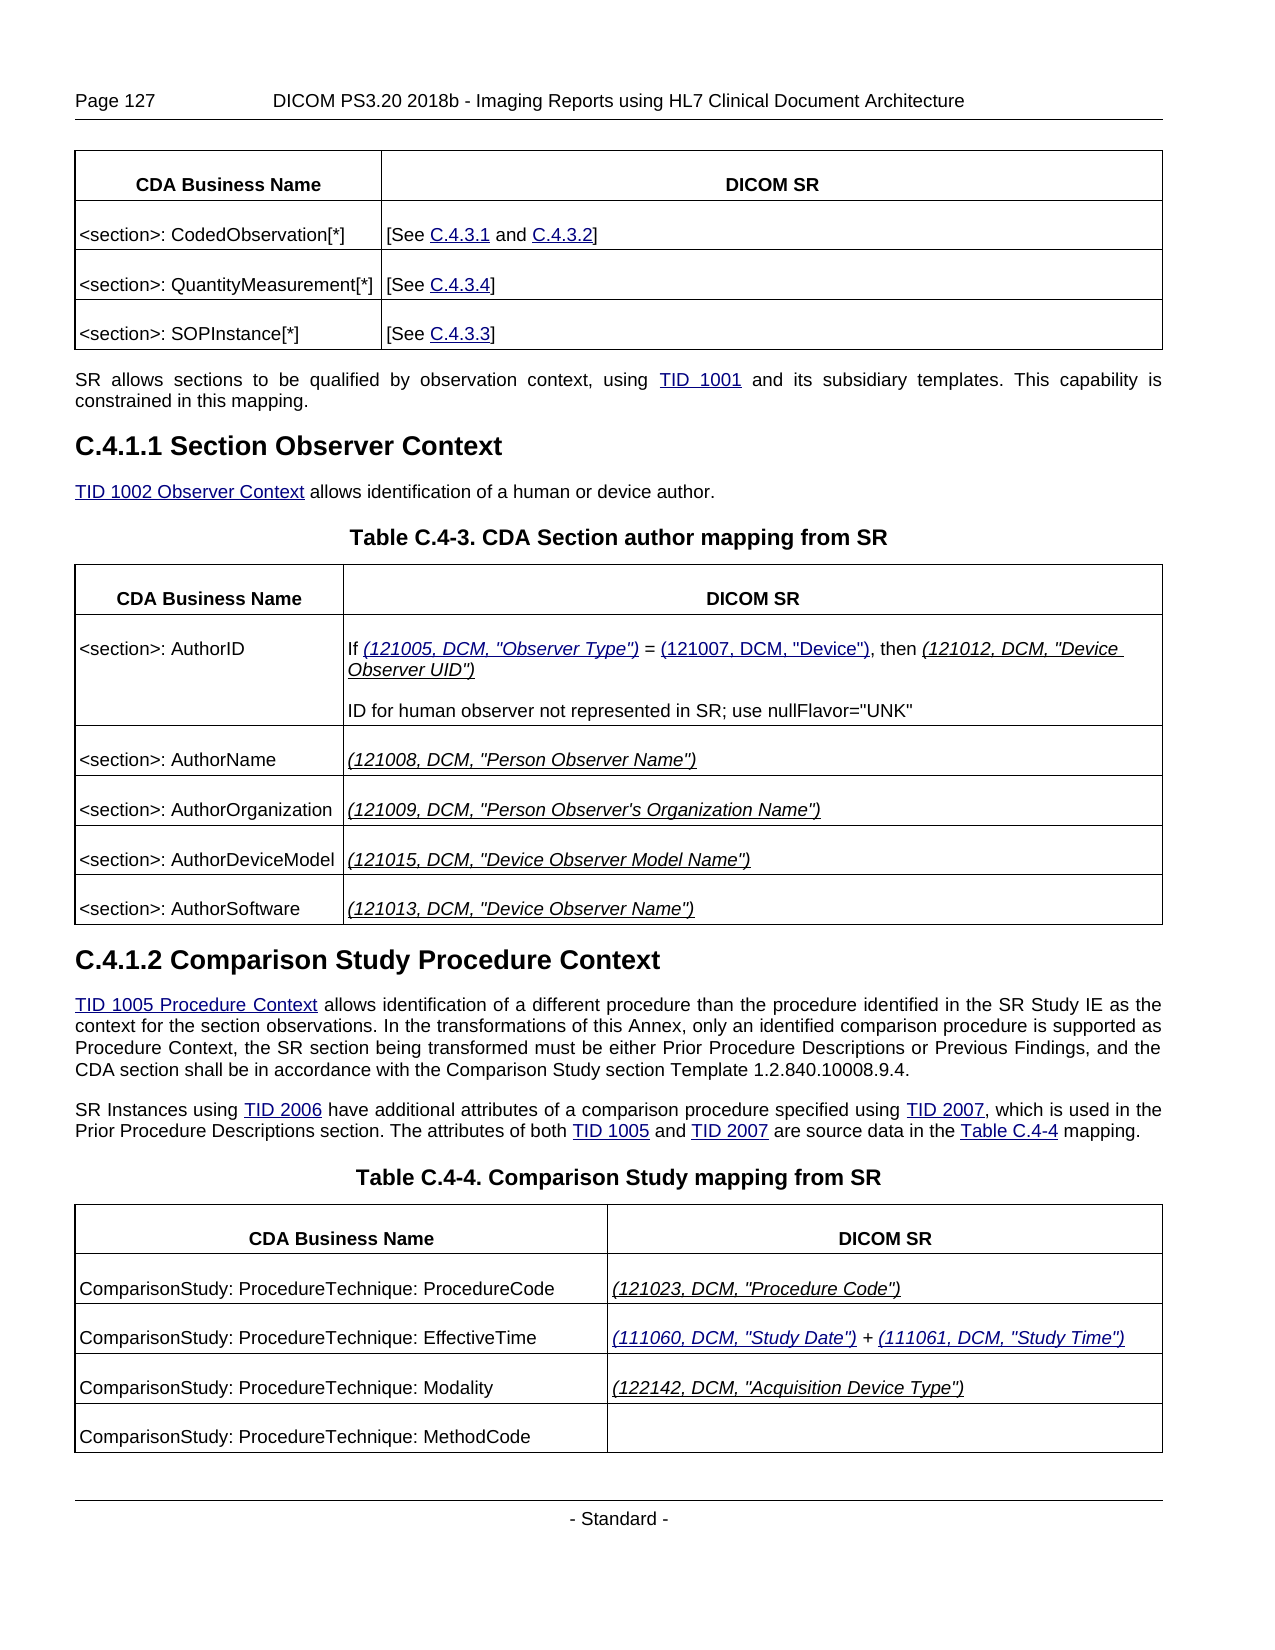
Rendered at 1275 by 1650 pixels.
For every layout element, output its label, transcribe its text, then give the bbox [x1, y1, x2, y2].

table_cell <section>: AuthorSoftware [76, 875, 343, 924]
table_cell If (121005, DCM, "Observer Type") = (121007, DCM, "Device"), then (121012, DCM, "Device Observer UID") ID for human observer not represented in SR; use nullFlavor="UNK" [344, 615, 1162, 725]
text C.4.1.2 Comparison Study Procedure Context [75, 944, 1162, 975]
text C.4.1.1 Section Observer Context [75, 430, 1162, 462]
text TID 1002 Observer Context allows identification of a human or device author. [75, 480, 1162, 502]
table_cell ComparisonStudy: ProcedureTechnique: EffectiveTime [76, 1304, 607, 1353]
text SR allows sections to be qualified by observation context, using TID 1001 and its subsidiary templates. This capability is constrained in this mapping. [75, 368, 1162, 412]
table_cell <section>: SOPInstance[*] [76, 300, 381, 349]
table_cell (121009, DCM, "Person Observer's Organization Name") [344, 776, 1162, 824]
table_cell (121023, DCM, "Procedure Code") [608, 1254, 1162, 1303]
table_cell <section>: QuantityMeasurement[*] [76, 250, 381, 299]
table_header DICOM SR [382, 151, 1162, 200]
table_cell (122142, DCM, "Acquisition Device Type") [608, 1354, 1162, 1402]
table_cell (121008, DCM, "Person Observer Name") [344, 726, 1162, 775]
table_cell ComparisonStudy: ProcedureTechnique: MethodCode [76, 1404, 607, 1452]
table_cell [See C.4.3.4] [382, 250, 1162, 299]
table_cell [608, 1404, 1162, 1452]
table_header CDA Business Name [76, 1205, 607, 1253]
table_cell [See C.4.3.1 and C.4.3.2] [382, 201, 1162, 249]
table_cell <section>: CodedObservation[*] [76, 201, 381, 249]
table_cell [See C.4.3.3] [382, 300, 1162, 349]
table_header CDA Business Name [76, 151, 381, 200]
table_header DICOM SR [608, 1205, 1162, 1253]
table_cell <section>: AuthorOrganization [76, 776, 343, 824]
text Table C.4-4. Comparison Study mapping from SR [75, 1164, 1162, 1190]
text TID 1005 Procedure Context allows identification of a different procedure than the procedure identified in the SR Study IE as the context for the section observations. In the transformations of this Annex, only an identified comparison procedure is supported as Procedure Context, the SR section being transformed must be either Prior Procedure Descriptions or Previous Findings, and the CDA section shall be in accordance with the Comparison Study section Template 1.2.840.10008.9.4. [75, 994, 1162, 1080]
table_cell <section>: AuthorName [76, 726, 343, 775]
table_header CDA Business Name [76, 565, 343, 613]
table_cell (121015, DCM, "Device Observer Model Name") [344, 826, 1162, 874]
table_cell <section>: AuthorID [76, 615, 343, 725]
table_cell ComparisonStudy: ProcedureTechnique: ProcedureCode [76, 1254, 607, 1303]
table_header DICOM SR [344, 565, 1162, 613]
table_cell <section>: AuthorDeviceModel [76, 826, 343, 874]
table_cell ComparisonStudy: ProcedureTechnique: Modality [76, 1354, 607, 1402]
table_cell (111060, DCM, "Study Date") + (111061, DCM, "Study Time") [608, 1304, 1162, 1353]
table_cell (121013, DCM, "Device Observer Name") [344, 875, 1162, 924]
text Table C.4-3. CDA Section author mapping from SR [75, 524, 1162, 550]
text SR Instances using TID 2006 have additional attributes of a comparison procedure specified using TID 2007, which is used in the Prior Procedure Descriptions section. The attributes of both TID 1005 and TID 2007 are source data in the Table C.4-4 mapping. [75, 1099, 1162, 1142]
